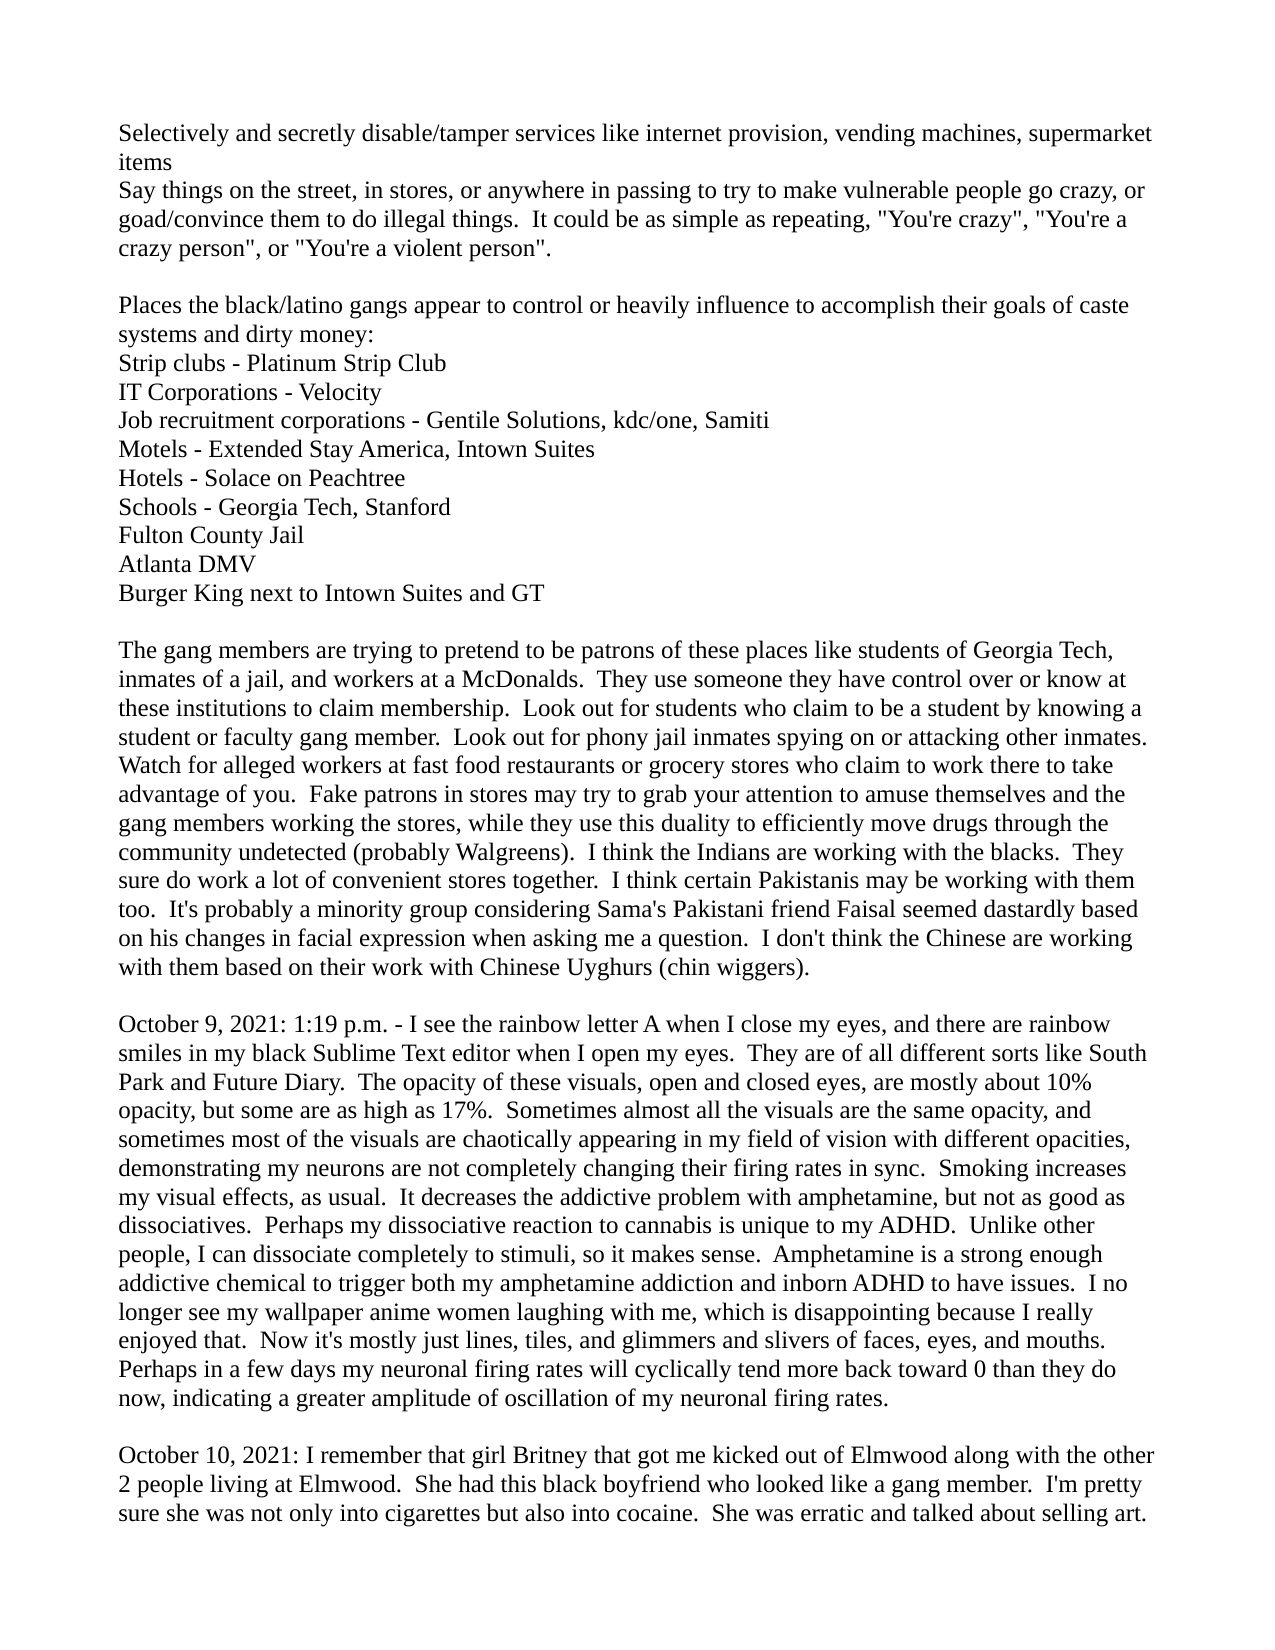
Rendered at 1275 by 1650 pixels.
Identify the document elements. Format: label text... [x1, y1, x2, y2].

text Selectively and secretly disable/tamper services like internet provision, vending machines, supermarket items [118, 118, 1157, 176]
text Burger King next to Intown Suites and GT [118, 578, 1157, 607]
text Motels - Extended Stay America, Intown Suites [118, 434, 1157, 463]
text The gang members are trying to pretend to be patrons of these places like students of Georgia Tech, inmates of a jail, and workers at a McDonalds. They use someone they have control over or know at these institutions to claim membership. Look out for students who claim to be a student by knowing a student or faculty gang member. Look out for phony jail inmates spying on or attacking other inmates. Watch for alleged workers at fast food restaurants or grocery stores who claim to work there to take advantage of you. Fake patrons in stores may try to grab your attention to amuse themselves and the gang members working the stores, while they use this duality to efficiently move drugs through the community undetected (probably Walgreens). I think the Indians are working with the blacks. They sure do work a lot of convenient stores together. I think certain Pakistanis may be working with them too. It's probably a minority group considering Sama's Pakistani friend Faisal seemed dastardly based on his changes in facial expression when asking me a question. I don't think the Chinese are working with them based on their work with Chinese Uyghurs (chin wiggers). [118, 636, 1157, 981]
text Places the black/latino gangs appear to control or heavily influence to accomplish their goals of caste systems and dirty money: [118, 291, 1157, 348]
text Schools - Georgia Tech, Stanford [118, 492, 1157, 521]
text IT Corporations - Velocity [118, 377, 1157, 406]
text October 9, 2021: 1:19 p.m. - I see the rainbow letter A when I close my eyes, and there are rainbow smiles in my black Sublime Text editor when I open my eyes. They are of all different sorts like South Park and Future Diary. The opacity of these visuals, open and closed eyes, are mostly about 10% opacity, but some are as high as 17%. Sometimes almost all the visuals are the same opacity, and sometimes most of the visuals are chaotically appearing in my field of vision with different opacities, demonstrating my neurons are not completely changing their firing rates in sync. Smoking increases my visual effects, as usual. It decreases the addictive problem with amphetamine, but not as good as dissociatives. Perhaps my dissociative reaction to cannabis is unique to my ADHD. Unlike other people, I can dissociate completely to stimuli, so it makes sense. Amphetamine is a strong enough addictive chemical to trigger both my amphetamine addiction and inborn ADHD to have issues. I no longer see my wallpaper anime women laughing with me, which is disappointing because I really enjoyed that. Now it's mostly just lines, tiles, and glimmers and slivers of faces, eyes, and mouths. Perhaps in a few days my neuronal firing rates will cyclically tend more back toward 0 than they do now, indicating a greater amplitude of oscillation of my neuronal firing rates. [118, 1009, 1157, 1412]
text Strip clubs - Platinum Strip Club [118, 348, 1157, 377]
text Say things on the street, in stores, or anywhere in passing to try to make vulnerable people go crazy, or goad/convince them to do illegal things. It could be as simple as repeating, "You're crazy", "You're a crazy person", or "You're a violent person". [118, 176, 1157, 262]
text Hotels - Solace on Peachtree [118, 463, 1157, 492]
text October 10, 2021: I remember that girl Britney that got me kicked out of Elmwood along with the other 2 people living at Elmwood. She had this black boyfriend who looked like a gang member. I'm pretty sure she was not only into cigarettes but also into cocaine. She was erratic and talked about selling art. [118, 1441, 1157, 1527]
text Fulton County Jail [118, 521, 1157, 549]
text Job recruitment corporations - Gentile Solutions, kdc/one, Samiti [118, 406, 1157, 434]
text Atlanta DMV [118, 549, 1157, 578]
